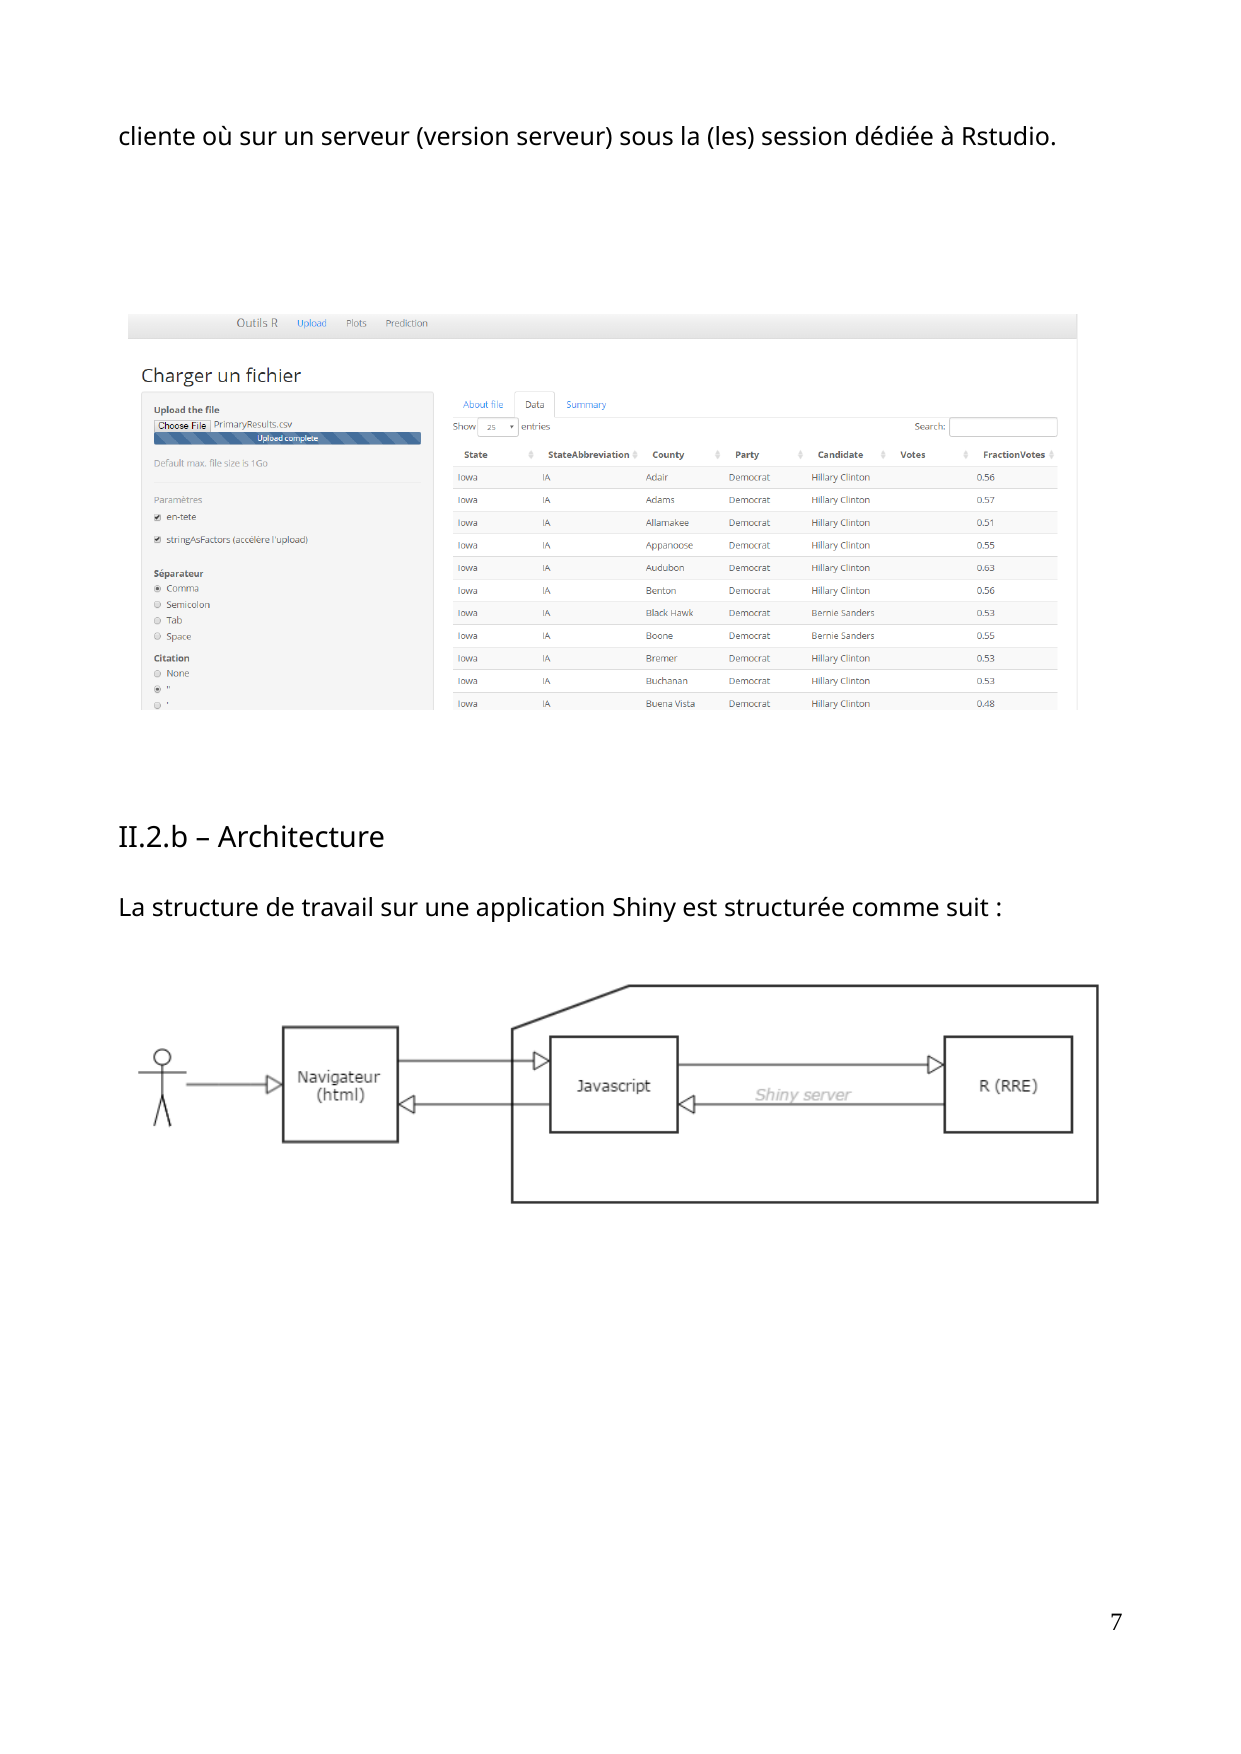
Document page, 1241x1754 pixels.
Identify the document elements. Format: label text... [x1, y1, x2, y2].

text cliente où sur un serveur (version serveur) sous la (les) session dédiée à Rstudio. [118, 118, 1122, 186]
text II.2.b – Architecture [118, 816, 1122, 856]
text La structure de travail sur une application Shiny est structurée comme suit : [118, 890, 1122, 924]
picture [128, 314, 1078, 710]
picture [118, 935, 1123, 1228]
